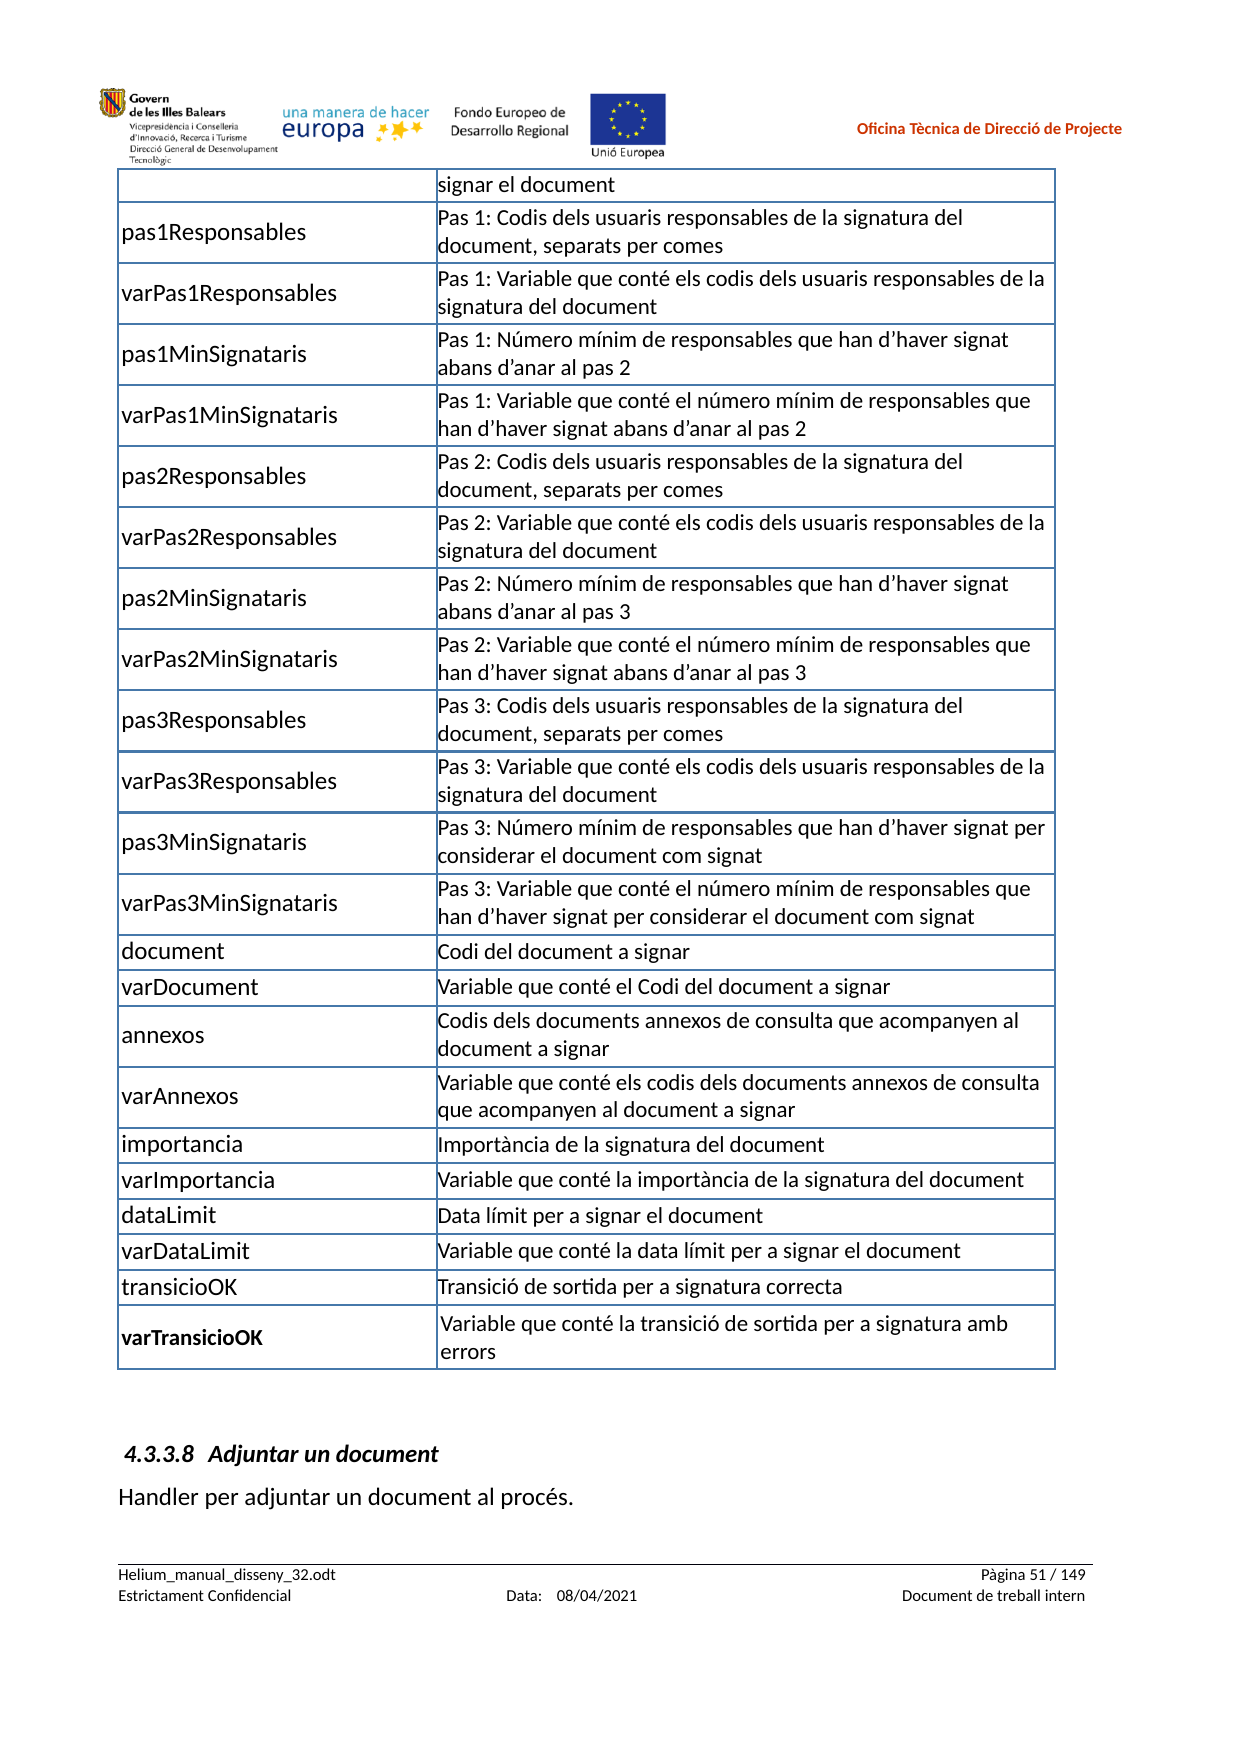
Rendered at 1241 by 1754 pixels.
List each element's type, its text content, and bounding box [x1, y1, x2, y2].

table_cell Pas 3: Número mínim de responsables que han d’haver signat per considerar el document com signat [438, 814, 1054, 872]
table_cell varDocument [119, 971, 436, 1004]
table_cell Variable que conté el Codi del document a signar [438, 971, 1054, 1004]
table_cell Pas 1: Número mínim de responsables que han d’haver signat abans d’anar al pas 2 [438, 325, 1054, 384]
table_cell Pas 2: Variable que conté els codis dels usuaris responsables de la signatura del document [438, 508, 1054, 567]
table_cell varAnnexos [119, 1068, 436, 1127]
table_cell Pas 3: Codis dels usuaris responsables de la signatura del document, separats per comes [438, 691, 1054, 750]
table_cell [119, 170, 436, 201]
table_cell pas1MinSignataris [119, 325, 436, 384]
table_cell Pas 3: Variable que conté el número mínim de responsables que han d’haver signat per considerar el document com signat [438, 875, 1054, 933]
table_cell pas3MinSignataris [119, 814, 436, 872]
table_cell varPas2Responsables [119, 508, 436, 567]
table_cell varImportancia [119, 1164, 436, 1198]
table_cell pas2MinSignataris [119, 569, 436, 628]
table_cell varPas3Responsables [119, 753, 436, 811]
table_cell document [119, 936, 436, 969]
table_cell pas1Responsables [119, 203, 436, 262]
table_cell transicioOK [119, 1271, 436, 1304]
table_cell varPas1Responsables [119, 264, 436, 323]
table_cell signar el document [438, 170, 1054, 201]
table_cell Variable que conté els codis dels documents annexos de consulta que acompanyen al document a signar [438, 1068, 1054, 1127]
table_cell Pas 2: Codis dels usuaris responsables de la signatura del document, separats per comes [438, 447, 1054, 506]
table_cell dataLimit [119, 1200, 436, 1233]
table_cell Pas 2: Número mínim de responsables que han d’haver signat abans d’anar al pas 3 [438, 569, 1054, 628]
table_cell importancia [119, 1129, 436, 1162]
table_cell varPas3MinSignataris [119, 875, 436, 933]
subtitle Adjuntar un document [118, 1438, 1122, 1468]
table_cell Pas 1: Codis dels usuaris responsables de la signatura del document, separats per comes [438, 203, 1054, 262]
table_cell Data límit per a signar el document [438, 1200, 1054, 1233]
table_cell Pas 3: Variable que conté els codis dels usuaris responsables de la signatura del document [438, 753, 1054, 811]
table_cell Variable que conté la transició de sortida per a signatura amb errors [438, 1306, 1054, 1368]
table_cell varTransicioOK [119, 1306, 436, 1368]
table_cell Variable que conté la data límit per a signar el document [438, 1235, 1054, 1269]
table_cell annexos [119, 1007, 436, 1066]
table_cell Codis dels documents annexos de consulta que acompanyen al document a signar [438, 1007, 1054, 1066]
table_cell varPas1MinSignataris [119, 386, 436, 445]
table_cell Variable que conté la importància de la signatura del document [438, 1164, 1054, 1198]
table_cell Pas 2: Variable que conté el número mínim de responsables que han d’haver signat abans d’anar al pas 3 [438, 630, 1054, 689]
table_cell Codi del document a signar [438, 936, 1054, 969]
table_cell pas2Responsables [119, 447, 436, 506]
text Handler per adjuntar un document al procés. [118, 1481, 1122, 1512]
table_cell varPas2MinSignataris [119, 630, 436, 689]
table_cell Pas 1: Variable que conté el número mínim de responsables que han d’haver signat abans d’anar al pas 2 [438, 386, 1054, 445]
picture [99, 87, 668, 166]
table_cell Transició de sortida per a signatura correcta [438, 1271, 1054, 1304]
table_cell Importància de la signatura del document [438, 1129, 1054, 1162]
table_cell varDataLimit [119, 1235, 436, 1269]
table_cell Pas 1: Variable que conté els codis dels usuaris responsables de la signatura del document [438, 264, 1054, 323]
table_cell pas3Responsables [119, 691, 436, 750]
